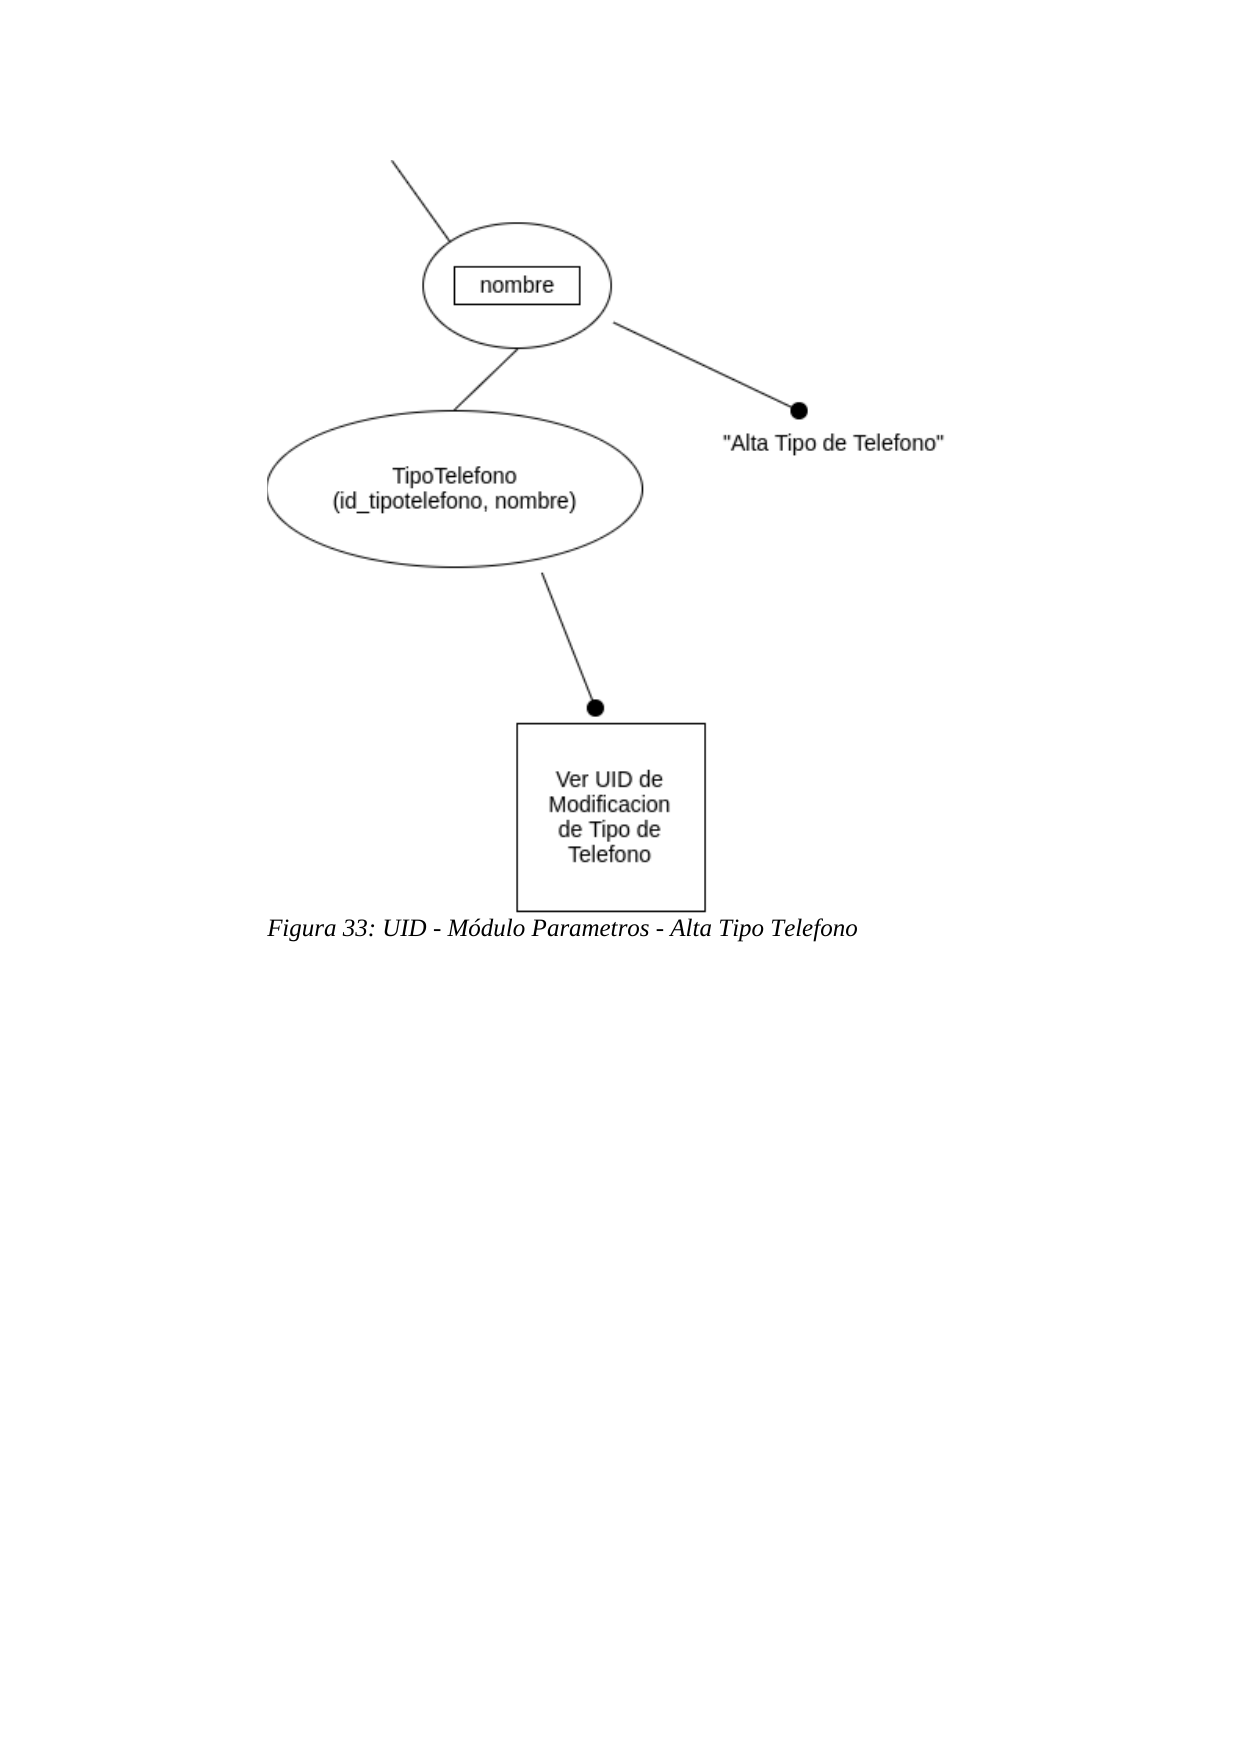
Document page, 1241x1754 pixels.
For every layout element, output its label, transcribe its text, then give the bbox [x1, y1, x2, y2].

picture [267, 160, 974, 914]
text Figura 33: UID - Módulo Parametros - Alta Tipo Telefono [267, 914, 973, 942]
